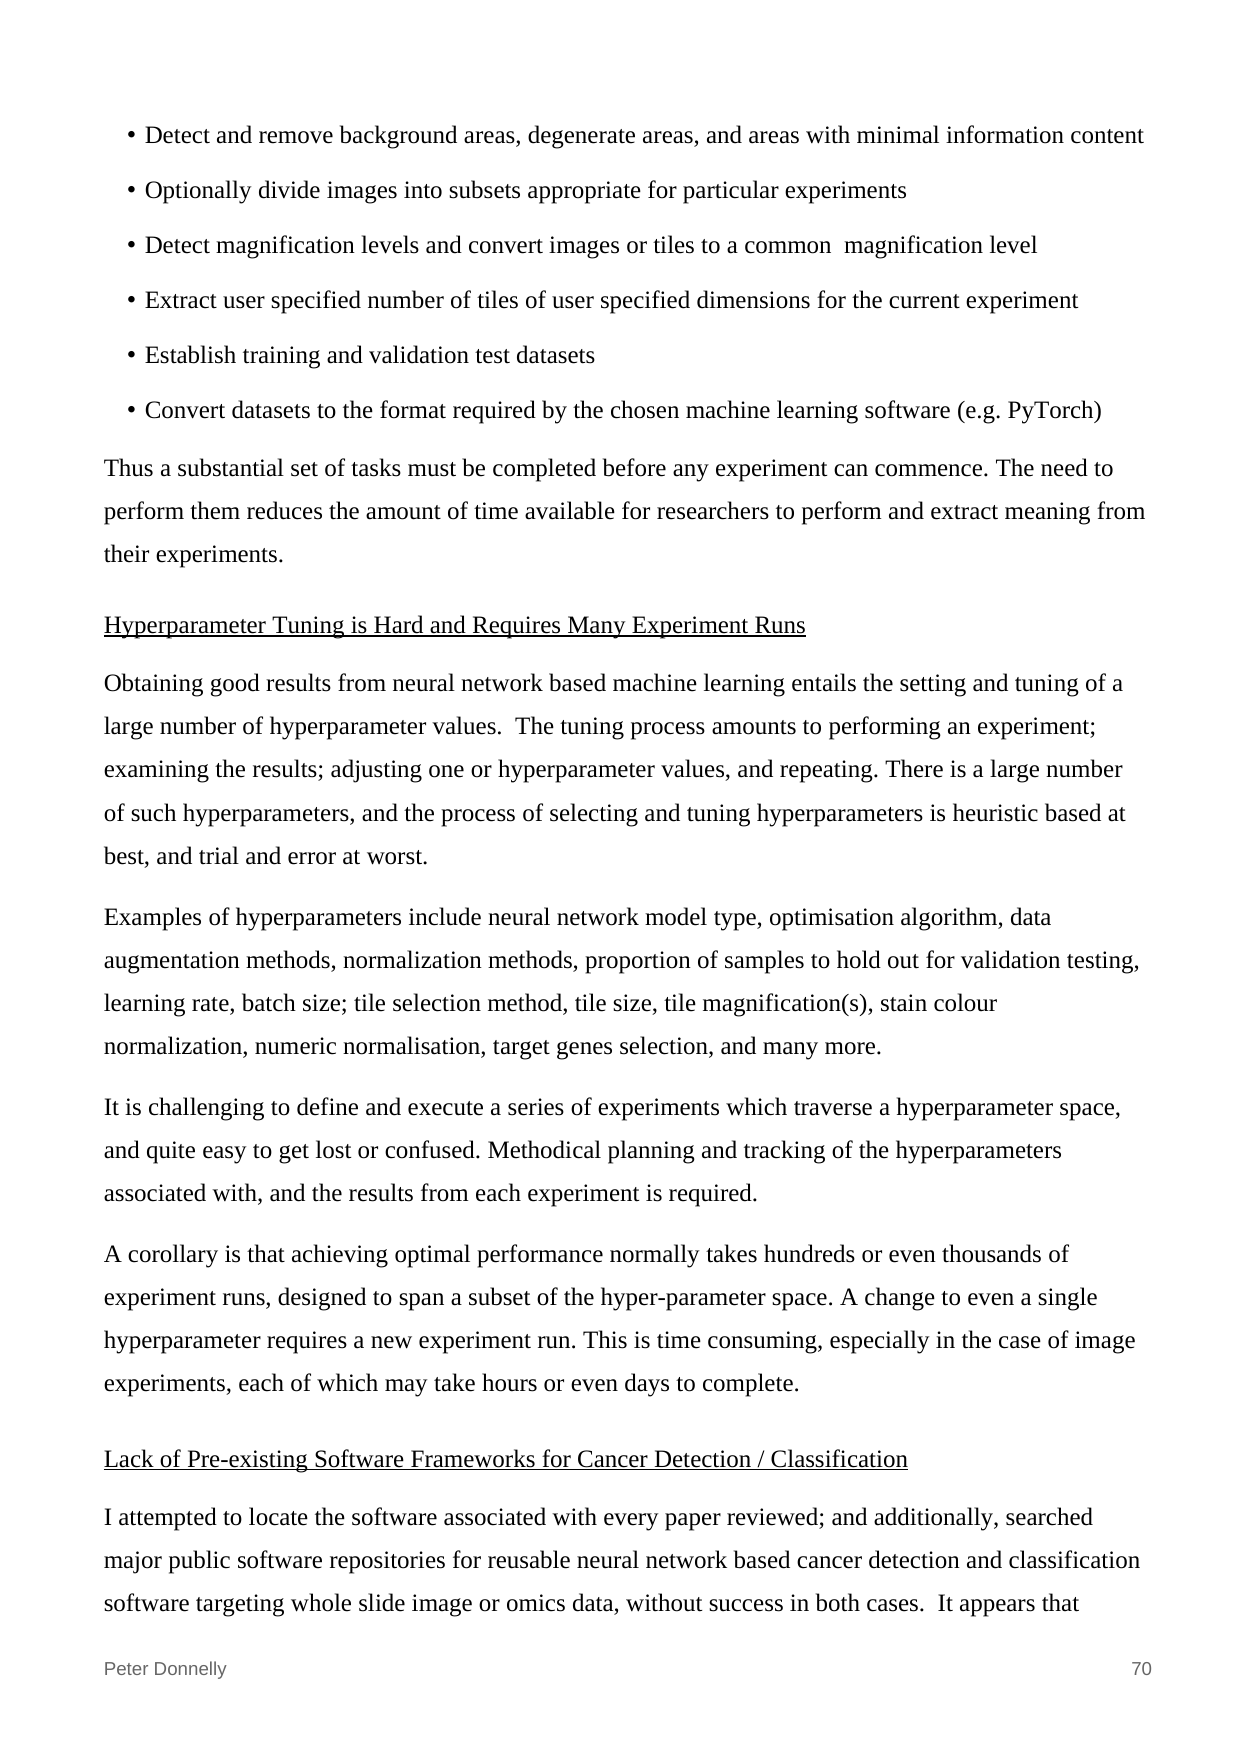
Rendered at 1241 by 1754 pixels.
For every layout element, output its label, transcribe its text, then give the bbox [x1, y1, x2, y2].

text I attempted to locate the software associated with every paper reviewed; and additionally, searched major public software repositories for reusable neural network based cancer detection and classification software targeting whole slide image or omics data, without success in both cases. It appears that [103, 1502, 1146, 1617]
text Hyperparameter Tuning is Hard and Requires Many Experiment Runs [103, 610, 1146, 639]
text A corollary is that achieving optimal performance normally takes hundreds or even thousands of experiment runs, designed to span a subset of the hyper-parameter space. A change to even a single hyperparameter requires a new experiment run. This is time consuming, especially in the case of image experiments, each of which may take hours or even days to complete. [103, 1239, 1146, 1397]
text It is challenging to define and execute a series of experiments which traverse a hyperparameter space, and quite easy to get lost or confused. Methodical planning and tracking of the hyperparameters associated with, and the results from each experiment is required. [103, 1092, 1146, 1207]
list Detect magnification levels and convert images or tiles to a common magnification level [127, 230, 1146, 258]
list Detect and remove background areas, degenerate areas, and areas with minimal information content [127, 120, 1146, 148]
text Lack of Pre-existing Software Frameworks for Cancer Detection / Classification [103, 1444, 1146, 1473]
list Optionally divide images into subsets appropriate for particular experiments [127, 175, 1146, 203]
list Extract user specified number of tiles of user specified dimensions for the current experiment [127, 285, 1146, 313]
text Examples of hyperparameters include neural network model type, optimisation algorithm, data augmentation methods, normalization methods, proportion of samples to hold out for validation testing, learning rate, batch size; tile selection method, tile size, tile magnification(s), stain colour normalization, numeric normalisation, target genes selection, and many more. [103, 902, 1146, 1060]
list Convert datasets to the format required by the chosen machine learning software (e.g. PyTorch) [127, 395, 1146, 423]
list Establish training and validation test datasets [127, 340, 1146, 368]
text Obtaining good results from neural network based machine learning entails the setting and tuning of a large number of hyperparameter values. The tuning process amounts to performing an experiment; examining the results; adjusting one or hyperparameter values, and repeating. There is a large number of such hyperparameters, and the process of selecting and tuning hyperparameters is heuristic based at best, and trial and error at worst. [103, 668, 1146, 869]
text Thus a substantial set of tasks must be completed before any experiment can commence. The need to perform them reduces the amount of time available for researchers to perform and extract meaning from their experiments. [103, 453, 1146, 568]
